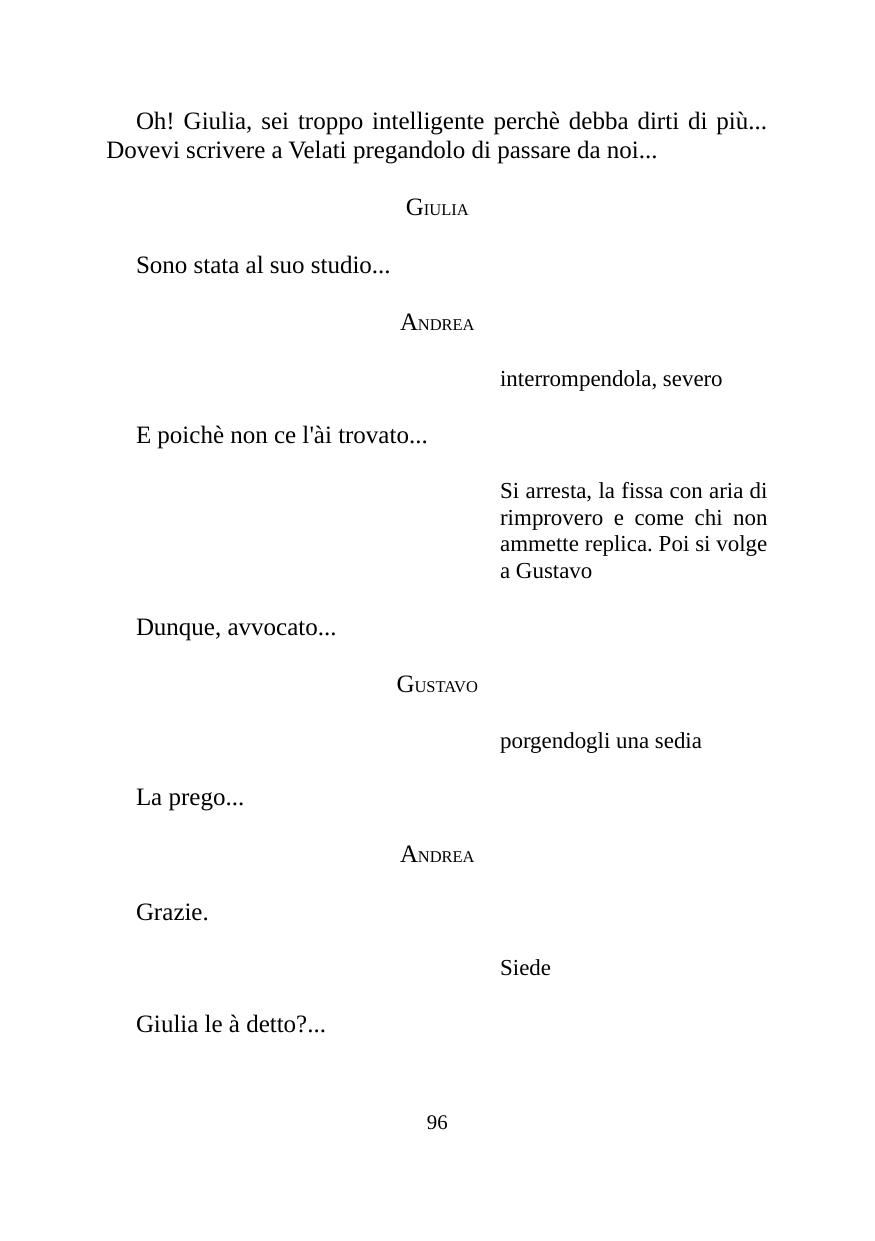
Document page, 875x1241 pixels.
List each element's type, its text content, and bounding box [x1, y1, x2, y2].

text La prego... [106, 782, 768, 811]
text Si arresta, la fissa con aria di rimprovero e come chi non ammette replica. Poi si volge a Gustavo [500, 478, 768, 583]
text Grazie. [106, 897, 768, 926]
text Giulia [106, 192, 768, 221]
text E poichè non ce l'ài trovato... [106, 420, 768, 449]
text porgendogli una sedia [500, 727, 768, 753]
text Oh! Giulia, sei troppo intelligente perchè debba dirti di più... Dovevi scrivere a Velati pregandolo di passare da noi... [106, 106, 768, 164]
text Andrea [106, 839, 768, 868]
text Sono stata al suo studio... [106, 250, 768, 279]
text Gustavo [106, 669, 768, 698]
text Siede [500, 954, 768, 981]
text Andrea [106, 307, 768, 336]
text Dunque, avvocato... [106, 612, 768, 641]
text interrompendola, severo [500, 365, 768, 391]
text Giulia le à detto?... [106, 1009, 768, 1038]
